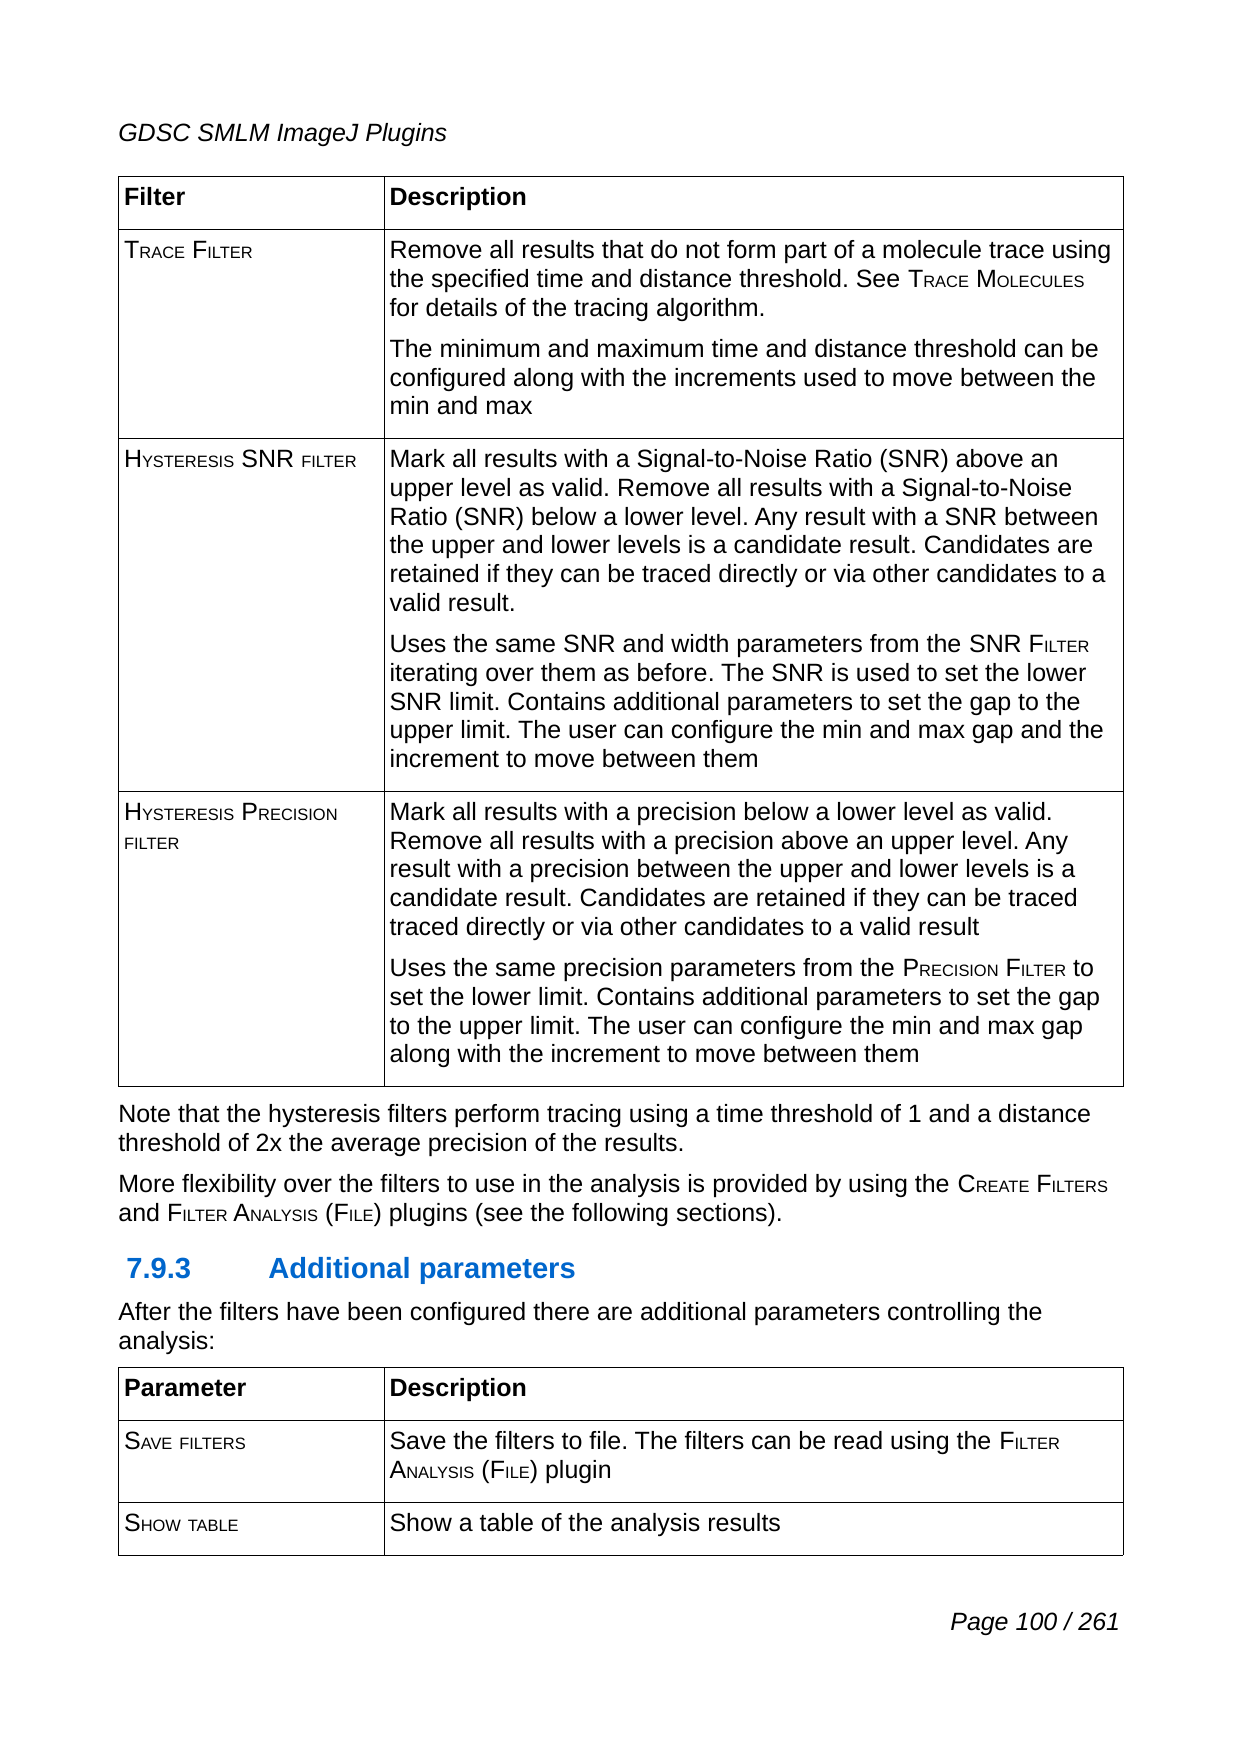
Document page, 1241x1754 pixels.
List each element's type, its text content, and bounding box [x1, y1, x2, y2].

text After the filters have been configured there are additional parameters controlling the analysis: [118, 1297, 1122, 1355]
table_header Parameter [119, 1368, 384, 1420]
subtitle Additional parameters [118, 1251, 1122, 1285]
table_header Description [385, 1368, 1123, 1420]
text Note that the hysteresis filters perform tracing using a time threshold of 1 and a distance threshold of 2x the average precision of the results. [118, 1099, 1122, 1156]
table_cell Mark all results with a precision below a lower level as valid. Remove all results with a precision above an upper level. Any result with a precision between the upper and lower levels is a candidate result. Candidates are retained if they can be traced traced directly or via other candidates to a valid result Uses the same precision parameters from the Precision Filter to set the lower limit. Contains additional parameters to set the gap to the upper limit. The user can configure the min and max gap along with the increment to move between them [385, 792, 1123, 1086]
table_header Description [385, 177, 1123, 229]
table_header Filter [119, 177, 384, 229]
table_cell Trace Filter [119, 230, 384, 438]
text More flexibility over the filters to use in the analysis is provided by using the Create Filters and Filter Analysis (File) plugins (see the following sections). [118, 1169, 1122, 1226]
table_cell Hysteresis SNR filter [119, 439, 384, 791]
table_cell Save filters [119, 1421, 384, 1502]
table_cell Save the filters to file. The filters can be read using the Filter Analysis (File) plugin [385, 1421, 1123, 1502]
table_cell Show table [119, 1503, 384, 1554]
table_cell Remove all results that do not form part of a molecule trace using the specified time and distance threshold. See Trace Molecules for details of the tracing algorithm. The minimum and maximum time and distance threshold can be configured along with the increments used to move between the min and max [385, 230, 1123, 438]
table_cell Mark all results with a Signal-to-Noise Ratio (SNR) above an upper level as valid. Remove all results with a Signal-to-Noise Ratio (SNR) below a lower level. Any result with a SNR between the upper and lower levels is a candidate result. Candidates are retained if they can be traced directly or via other candidates to a valid result. Uses the same SNR and width parameters from the SNR Filter iterating over them as before. The SNR is used to set the lower SNR limit. Contains additional parameters to set the gap to the upper limit. The user can configure the min and max gap and the increment to move between them [385, 439, 1123, 791]
table_cell Hysteresis Precision filter [119, 792, 384, 1086]
table_cell Show a table of the analysis results [385, 1503, 1123, 1554]
